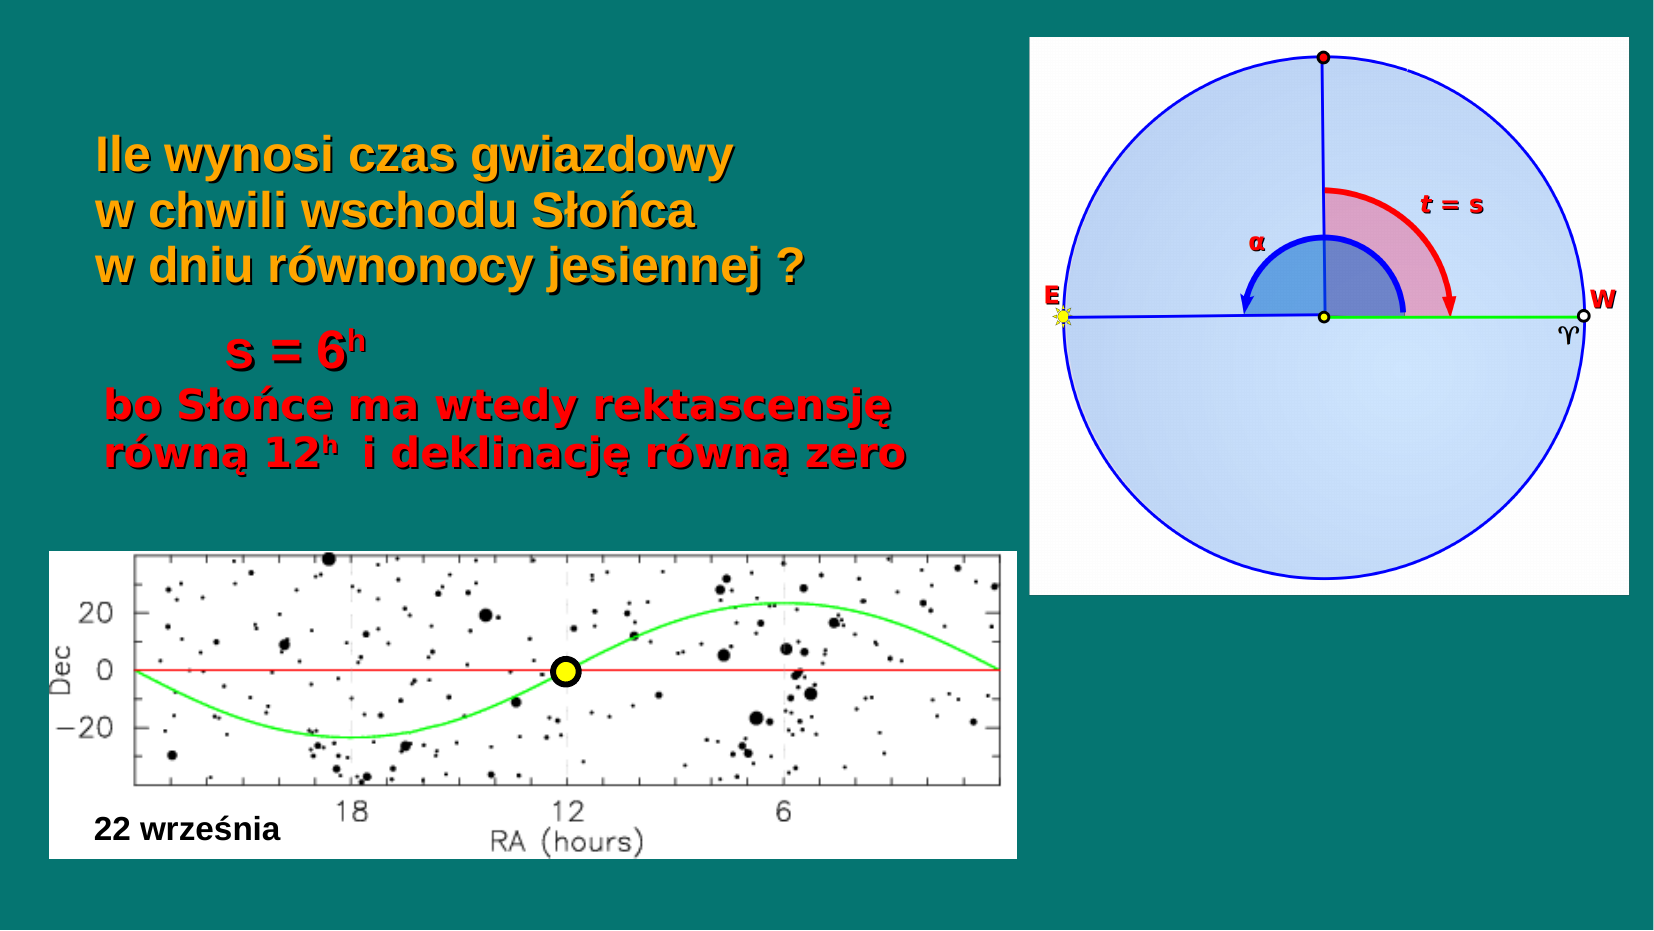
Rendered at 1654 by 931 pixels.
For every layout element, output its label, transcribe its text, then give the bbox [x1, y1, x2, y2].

text_box Ile wynosi czas gwiazdowy w chwili wschodu Słońca w dniu równonocy jesiennej ? [80, 118, 829, 301]
text_box 22 września [79, 802, 298, 858]
text_box s = 6h bo Słońce ma wtedy rektascensję równą 12h i deklinację równą zero [88, 312, 904, 545]
picture [49, 13, 1654, 859]
text_box [553, 658, 579, 685]
